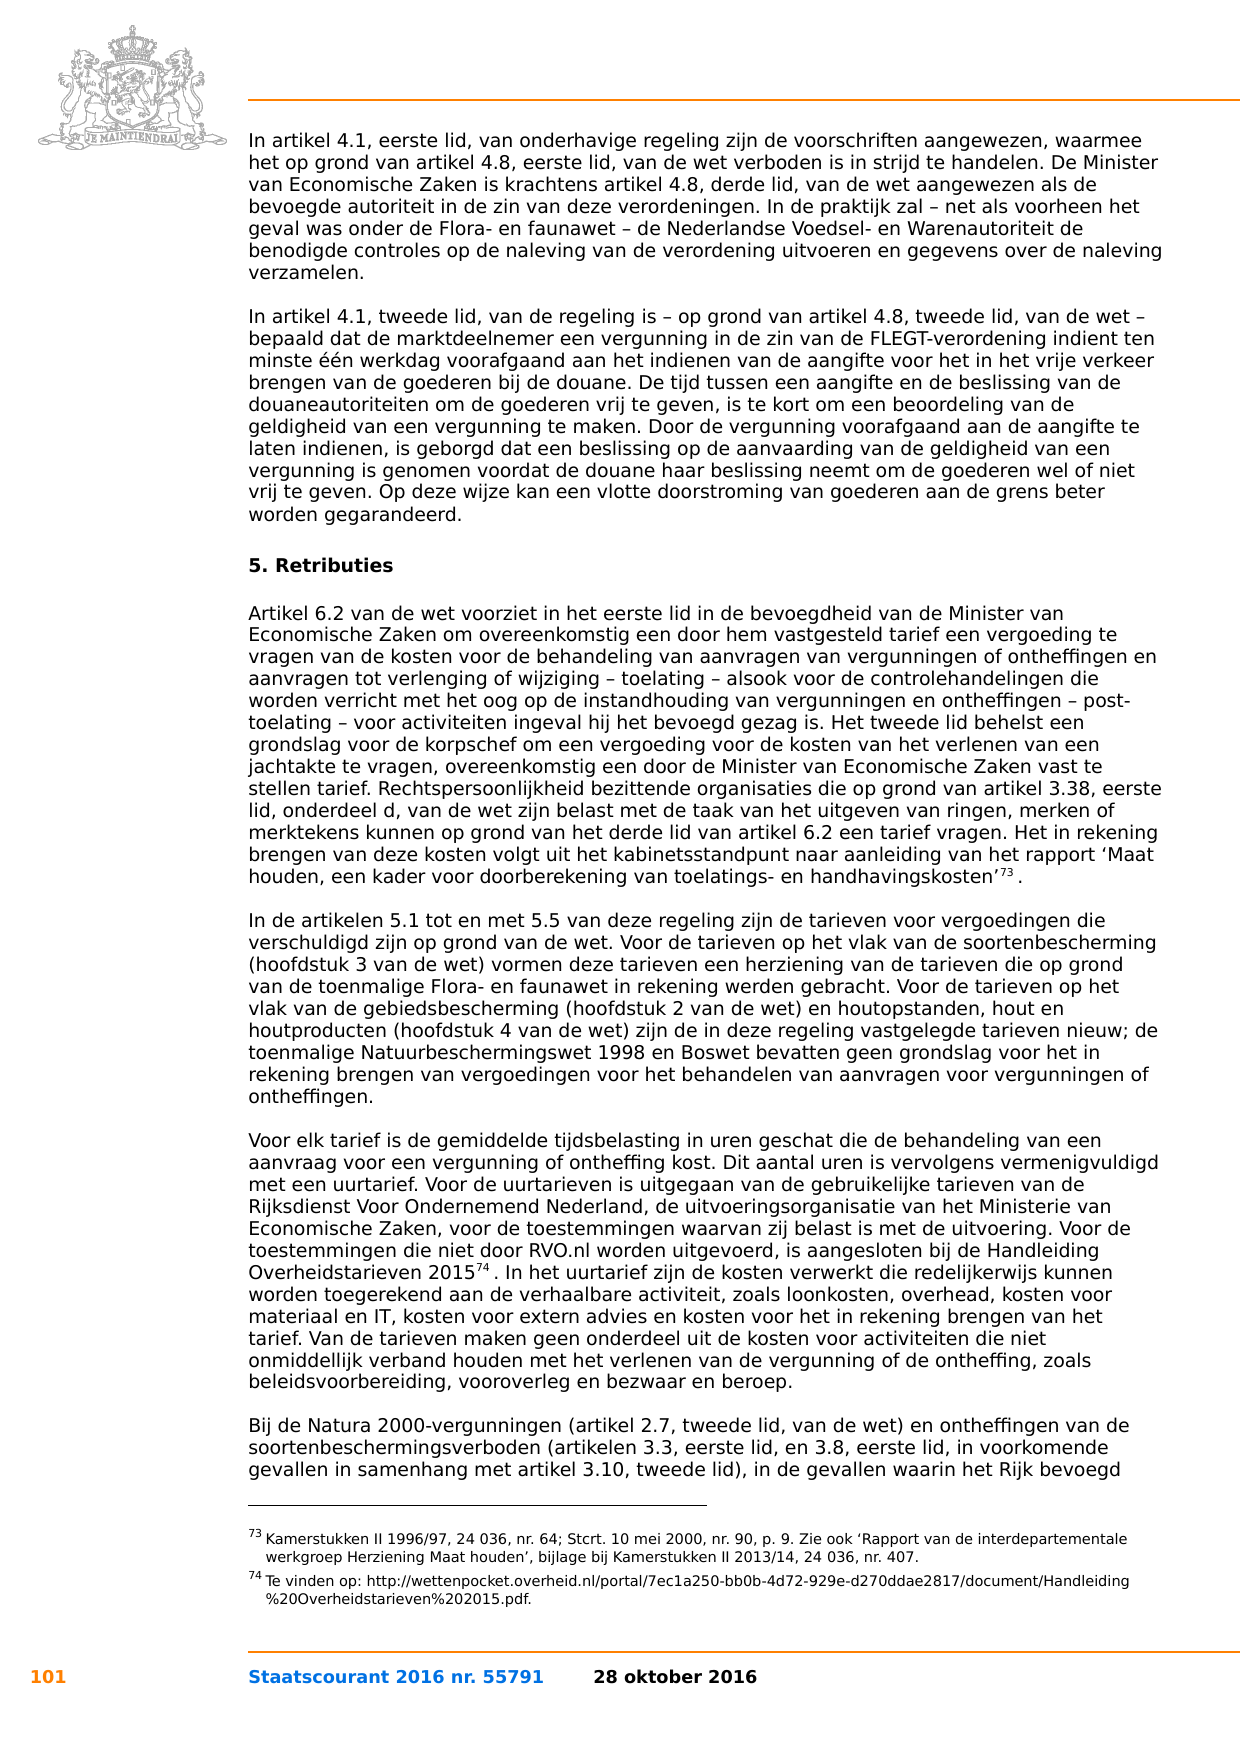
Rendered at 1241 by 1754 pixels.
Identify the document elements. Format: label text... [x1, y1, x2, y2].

text Voor elk tarief is de gemiddelde tijdsbelasting in uren geschat die de behandeling van een aanvraag voor een vergunning of ontheffing kost. Dit aantal uren is vervolgens vermenigvuldigd met een uurtarief. Voor de uurtarieven is uitgegaan van de gebruikelijke tarieven van de Rijksdienst Voor Ondernemend Nederland, de uitvoeringsorganisatie van het Ministerie van Economische Zaken, voor de toestemmingen waarvan zij belast is met de uitvoering. Voor de toestemmingen die niet door RVO.nl worden uitgevoerd, is aangesloten bij de Handleiding Overheidstarieven 2015. In het uurtarief zijn de kosten verwerkt die redelijkerwijs kunnen worden toegerekend aan de verhaalbare activiteit, zoals loonkosten, overhead, kosten voor materiaal en IT, kosten voor extern advies en kosten voor het in rekening brengen van het tarief. Van de tarieven maken geen onderdeel uit de kosten voor activiteiten die niet onmiddellijk verband houden met het verlenen van de vergunning of de ontheffing, zoals beleidsvoorbereiding, vooroverleg en bezwaar en beroep. [248, 1130, 1163, 1393]
text Artikel 6.2 van de wet voorziet in het eerste lid in de bevoegdheid van de Minister van Economische Zaken om overeenkomstig een door hem vastgesteld tarief een vergoeding te vragen van de kosten voor de behandeling van aanvragen van vergunningen of ontheffingen en aanvragen tot verlenging of wijziging – toelating – alsook voor de controlehandelingen die worden verricht met het oog op de instandhouding van vergunningen en ontheffingen – post-toelating – voor activiteiten ingeval hij het bevoegd gezag is. Het tweede lid behelst een grondslag voor de korpschef om een vergoeding voor de kosten van het verlenen van een jachtakte te vragen, overeenkomstig een door de Minister van Economische Zaken vast te stellen tarief. Rechtspersoonlijkheid bezittende organisaties die op grond van artikel 3.38, eerste lid, onderdeel d, van de wet zijn belast met de taak van het uitgeven van ringen, merken of merktekens kunnen op grond van het derde lid van artikel 6.2 een tarief vragen. Het in rekening brengen van deze kosten volgt uit het kabinetsstandpunt naar aanleiding van het rapport ‘Maat houden, een kader voor doorberekening van toelatings- en handhavingskosten’. [248, 602, 1163, 888]
text In de artikelen 5.1 tot en met 5.5 van deze regeling zijn de tarieven voor vergoedingen die verschuldigd zijn op grond van de wet. Voor de tarieven op het vlak van de soortenbescherming (hoofdstuk 3 van de wet) vormen deze tarieven een herziening van de tarieven die op grond van de toenmalige Flora- en faunawet in rekening werden gebracht. Voor de tarieven op het vlak van de gebiedsbescherming (hoofdstuk 2 van de wet) en houtopstanden, hout en houtproducten (hoofdstuk 4 van de wet) zijn de in deze regeling vastgelegde tarieven nieuw; de toenmalige Natuurbeschermingswet 1998 en Boswet bevatten geen grondslag voor het in rekening brengen van vergoedingen voor het behandelen van aanvragen voor vergunningen of ontheffingen. [248, 910, 1163, 1108]
text In artikel 4.1, eerste lid, van onderhavige regeling zijn de voorschriften aangewezen, waarmee het op grond van artikel 4.8, eerste lid, van de wet verboden is in strijd te handelen. De Minister van Economische Zaken is krachtens artikel 4.8, derde lid, van de wet aangewezen als de bevoegde autoriteit in de zin van deze verordeningen. In de praktijk zal – net als voorheen het geval was onder de Flora- en faunawet – de Nederlandse Voedsel- en Warenautoriteit de benodigde controles op de naleving van de verordening uitvoeren en gegevens over de naleving verzamelen. [248, 130, 1163, 284]
text Kamerstukken II 1996/97, 24 036, nr. 64; Stcrt. 10 mei 2000, nr. 90, p. 9. Zie ook ‘Rapport van de interdepartementale werkgroep Herziening Maat houden’, bijlage bij Kamerstukken II 2013/14, 24 036, nr. 407. [248, 1527, 1163, 1566]
text Te vinden op: http://wettenpocket.overheid.nl/portal/7ec1a250-bb0b-4d72-929e-d270ddae2817/document/Handleiding%20Overheidstarieven%202015.pdf. [248, 1569, 1163, 1608]
text Bij de Natura 2000-vergunningen (artikel 2.7, tweede lid, van de wet) en ontheffingen van de soortenbeschermingsverboden (artikelen 3.3, eerste lid, en 3.8, eerste lid, in voorkomende gevallen in samenhang met artikel 3.10, tweede lid), in de gevallen waarin het Rijk bevoegd [248, 1415, 1163, 1481]
text In artikel 4.1, tweede lid, van de regeling is – op grond van artikel 4.8, tweede lid, van de wet – bepaald dat de marktdeelnemer een vergunning in de zin van de FLEGT-verordening indient ten minste één werkdag voorafgaand aan het indienen van de aangifte voor het in het vrije verkeer brengen van de goederen bij de douane. De tijd tussen een aangifte en de beslissing van de douaneautoriteiten om de goederen vrij te geven, is te kort om een beoordeling van de geldigheid van een vergunning te maken. Door de vergunning voorafgaand aan de aangifte te laten indienen, is geborgd dat een beslissing op de aanvaarding van de geldigheid van een vergunning is genomen voordat de douane haar beslissing neemt om de goederen wel of niet vrij te geven. Op deze wijze kan een vlotte doorstroming van goederen aan de grens beter worden gegarandeerd. [248, 306, 1163, 525]
subtitle 5. Retributies [248, 555, 1163, 577]
picture [38, 25, 227, 150]
